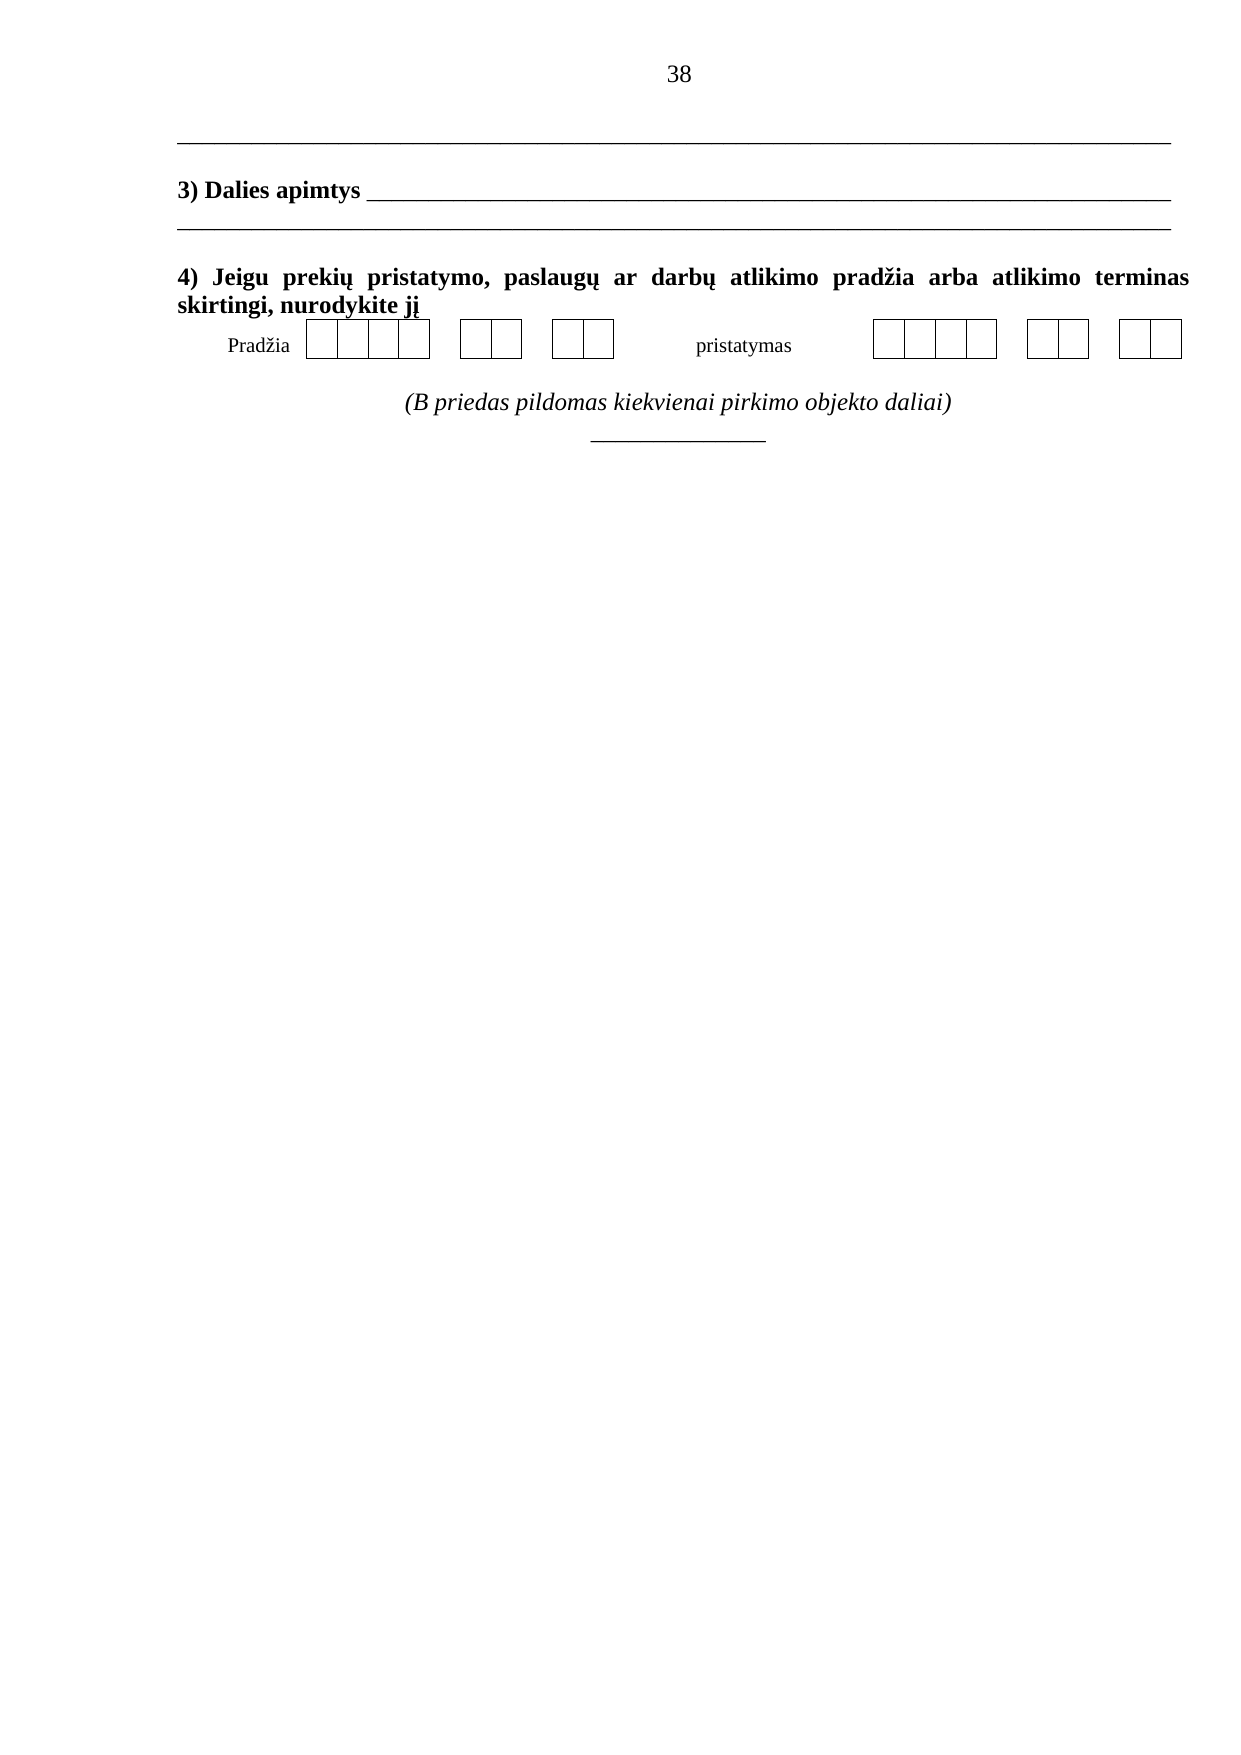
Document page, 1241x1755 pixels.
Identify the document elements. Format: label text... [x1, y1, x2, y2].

table_header [177, 319, 224, 357]
table_header [369, 320, 398, 357]
table_header [905, 320, 935, 357]
table_header [874, 320, 904, 357]
table_header [522, 319, 552, 357]
text 3) Dalies apimtys [177, 176, 1181, 204]
table_header pristatymas [614, 319, 873, 357]
table_header [338, 320, 368, 357]
table_header [553, 320, 583, 357]
table_header [997, 319, 1027, 357]
table_header [430, 319, 460, 357]
table_header [307, 320, 337, 357]
table_header [1151, 320, 1181, 357]
table_header [1028, 320, 1058, 357]
text ______________ [177, 416, 1181, 445]
table_header [1059, 320, 1088, 357]
table_header [584, 320, 613, 357]
table_header [936, 320, 966, 357]
table_header [492, 320, 521, 357]
table_header [399, 320, 429, 357]
table_header [967, 320, 996, 357]
table_header [1089, 319, 1119, 357]
text (B priedas pildomas kiekvienai pirkimo objekto daliai) [177, 387, 1181, 416]
table_header Pradžia [225, 319, 306, 357]
table_header [461, 320, 491, 357]
table_header [1120, 320, 1150, 357]
text 4) Jeigu prekių pristatymo, paslaugų ar darbų atlikimo pradžia arba atlikimo terminas skirtingi, nurodykite jį [177, 262, 1190, 319]
